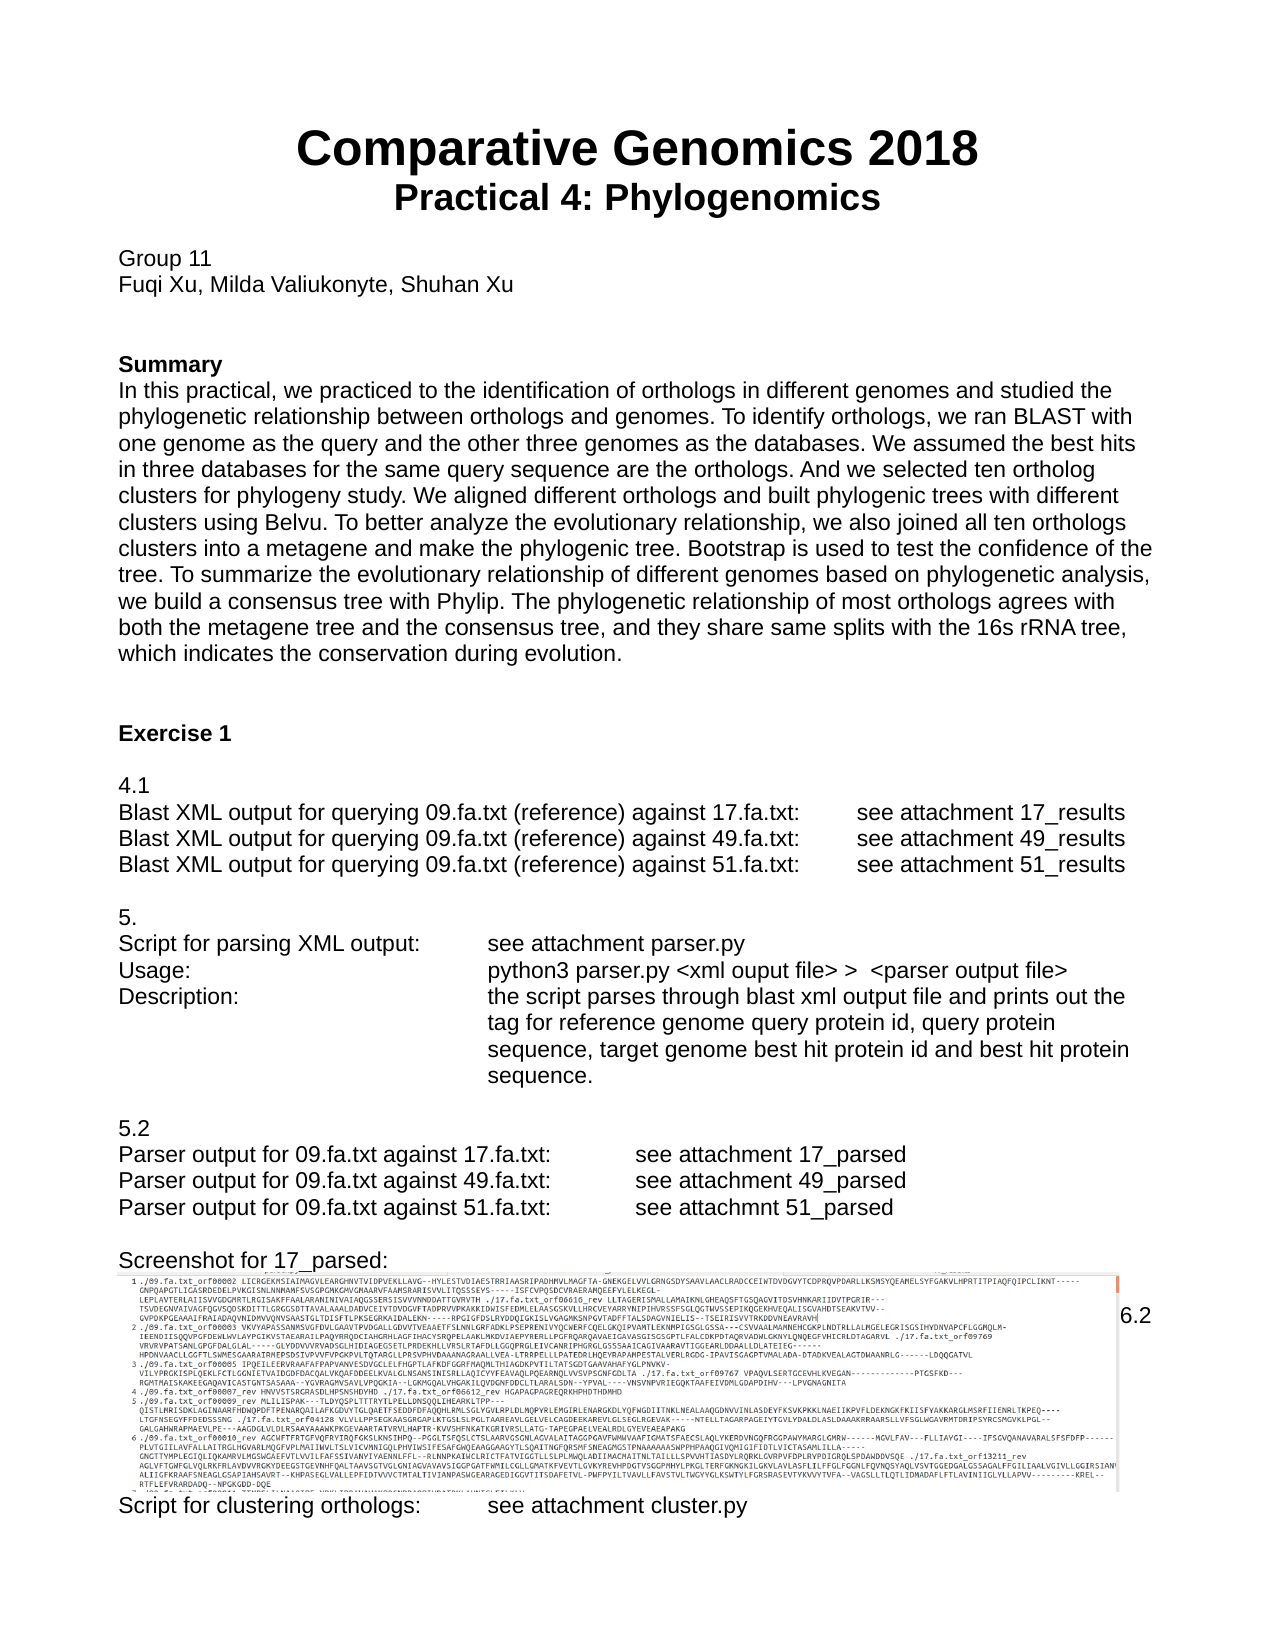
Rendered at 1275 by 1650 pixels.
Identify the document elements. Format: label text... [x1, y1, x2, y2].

subtitle Description: the script parses through blast xml output file and prints out the tag for reference genome query protein id, query protein sequence, target genome best hit protein id and best hit protein sequence. [118, 983, 1157, 1088]
subtitle In this practical, we practiced to the identification of orthologs in different genomes and studied the phylogenetic relationship between orthologs and genomes. To identify orthologs, we ran BLAST with one genome as the query and the other three genomes as the databases. We assumed the best hits in three databases for the same query sequence are the orthologs. And we selected ten ortholog clusters for phylogeny study. We aligned different orthologs and built phylogenic trees with different clusters using Belvu. To better analyze the evolutionary relationship, we also joined all ten orthologs clusters into a metagene and make the phylogenic tree. Bootstrap is used to test the confidence of the tree. To summarize the evolutionary relationship of different genomes based on phylogenetic analysis, we build a consensus tree with Phylip. The phylogenetic relationship of most orthologs agrees with both the metagene tree and the consensus tree, and they share same splits with the 16s rRNA tree, which indicates the conservation during evolution. [118, 377, 1157, 667]
subtitle Exercise 1 [118, 719, 1157, 746]
subtitle Summary [118, 351, 1157, 377]
subtitle Screenshot for 17_parsed: [118, 1247, 1157, 1273]
subtitle 5. [118, 904, 1157, 930]
text Comparative Genomics 2018 [118, 118, 1157, 176]
subtitle 5.2 [118, 1115, 1157, 1141]
subtitle Blast XML output for querying 09.fa.txt (reference) against 17.fa.txt: see attachment 17_results [118, 798, 1157, 825]
text Group 11 [118, 245, 1157, 271]
text Fuqi Xu, Milda Valiukonyte, Shuhan Xu [118, 271, 1157, 298]
subtitle Blast XML output for querying 09.fa.txt (reference) against 49.fa.txt: see attachment 49_results [118, 825, 1157, 851]
subtitle Parser output for 09.fa.txt against 17.fa.txt: see attachment 17_parsed [118, 1141, 1157, 1167]
subtitle Script for clustering orthologs: see attachment cluster.py [118, 1328, 1157, 1518]
subtitle 6.2 [1120, 1302, 1157, 1328]
subtitle Parser output for 09.fa.txt against 51.fa.txt: see attachmnt 51_parsed [118, 1194, 1157, 1220]
text Practical 4: Phylogenomics [118, 176, 1157, 219]
subtitle Blast XML output for querying 09.fa.txt (reference) against 51.fa.txt: see attachment 51_results [118, 851, 1157, 878]
subtitle Parser output for 09.fa.txt against 49.fa.txt: see attachment 49_parsed [118, 1167, 1157, 1194]
subtitle 4.1 [118, 772, 1157, 798]
subtitle Usage: python3 parser.py <xml ouput file> > <parser output file> [118, 957, 1157, 983]
subtitle Script for parsing XML output: see attachment parser.py [118, 930, 1157, 957]
